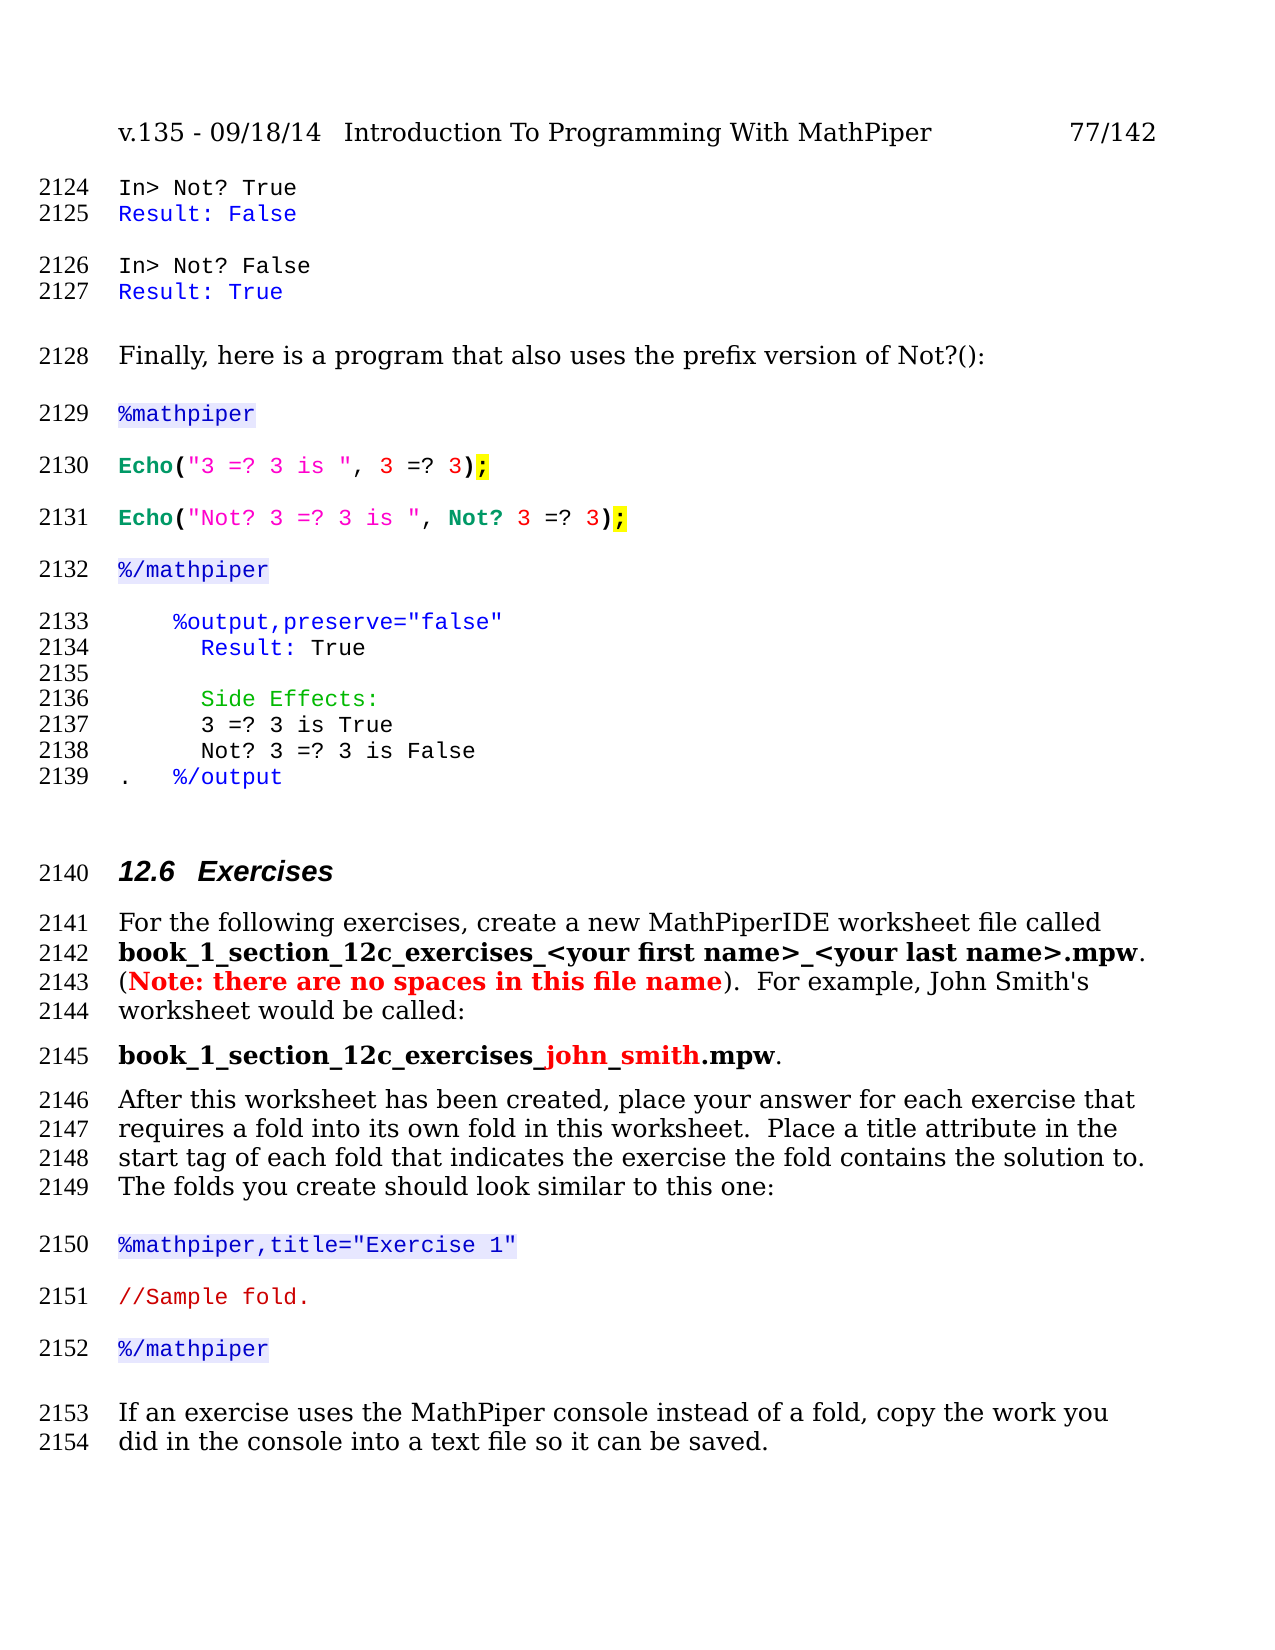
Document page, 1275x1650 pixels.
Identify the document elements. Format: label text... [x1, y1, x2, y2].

text 3 =? 3 is True [118, 714, 1157, 740]
text %/mathpiper [118, 558, 1157, 584]
text Side Effects: [118, 688, 1157, 714]
text %mathpiper,title="Exercise 1" [118, 1234, 1157, 1259]
text %/mathpiper [118, 1337, 1157, 1363]
text Finally, here is a program that also uses the prefix version of Not?(): [118, 341, 1157, 371]
subtitle Exercises [118, 854, 1157, 888]
text Echo("Not? 3 =? 3 is ", Not? 3 =? 3); [118, 506, 1157, 532]
text Result: True [118, 636, 1157, 662]
text book_1_section_12c_exercises_john_smith.mpw. [118, 1041, 1157, 1070]
text Not? 3 =? 3 is False [118, 740, 1157, 766]
text In> Not? False [118, 254, 1157, 281]
text In> Not? True [118, 177, 1157, 203]
text . %/output [118, 766, 1157, 792]
text After this worksheet has been created, place your answer for each exercise that requires a fold into its own fold in this worksheet. Place a title attribute in the start tag of each fold that indicates the exercise the fold contains the solution to. The folds you create should look similar to this one: [118, 1085, 1157, 1202]
text If an exercise uses the MathPiper console instead of a fold, copy the work you did in the console into a text file so it can be saved. [118, 1398, 1157, 1457]
text //Sample fold. [118, 1286, 1157, 1311]
text %mathpiper [118, 402, 1157, 428]
text %output,preserve="false" [118, 610, 1157, 636]
text Result: True [118, 281, 1157, 306]
text Echo("3 =? 3 is ", 3 =? 3); [118, 454, 1157, 480]
text Result: False [118, 203, 1157, 229]
text For the following exercises, create a new MathPiperIDE worksheet file called book_1_section_12c_exercises_<your first name>_<your last name>.mpw. (Note: there are no spaces in this file name). For example, John Smith's worksheet would be called: [118, 908, 1157, 1026]
